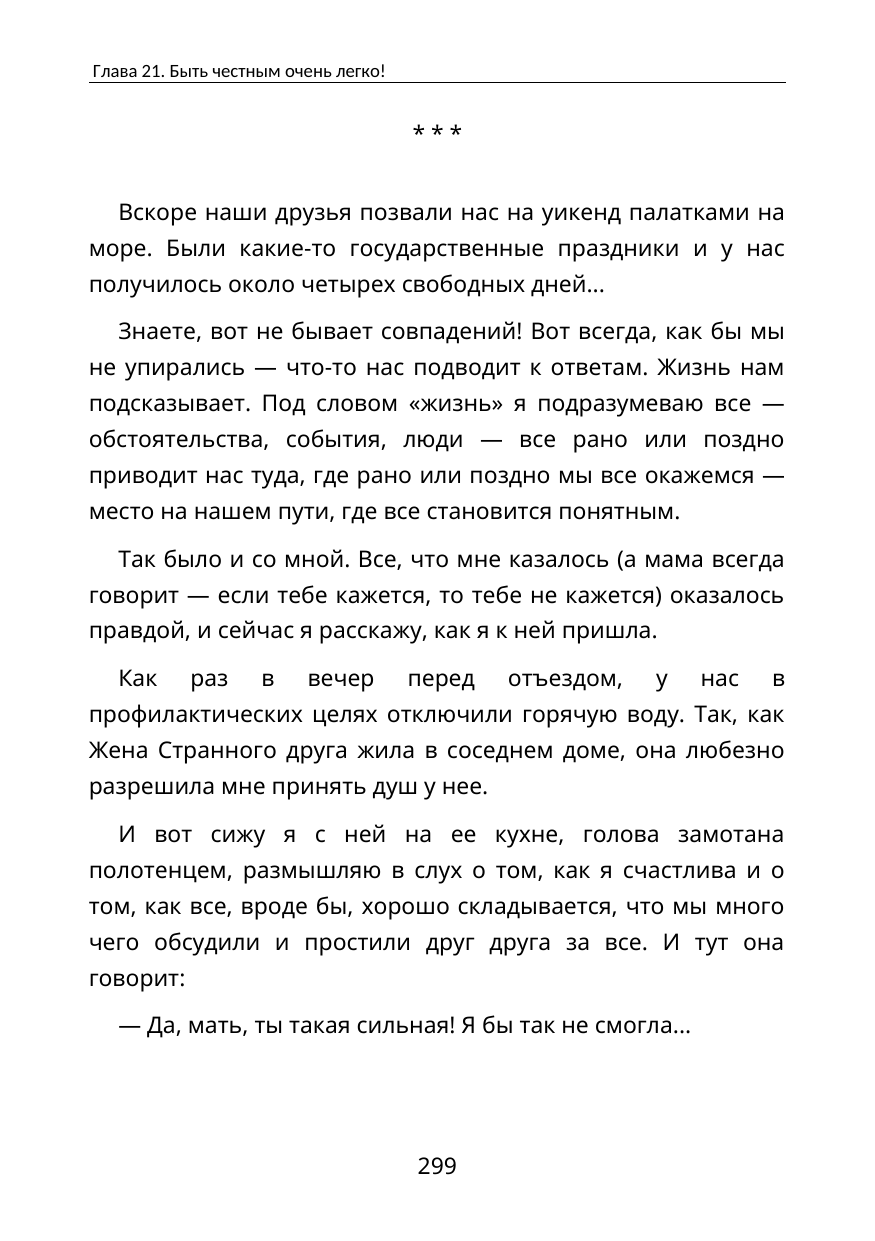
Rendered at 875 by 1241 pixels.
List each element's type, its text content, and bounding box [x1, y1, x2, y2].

text — Да, мать, ты такая сильная! Я бы так не смогла... [88, 1009, 786, 1040]
text Вскоре наши друзья позвали нас на уикенд палатками на море. Были какие-то государственные праздники и у нас получилось около четырех свободных дней... [88, 196, 786, 299]
text Как раз в вечер перед отъездом, у нас в профилактических целях отключили горячую воду. Так, как Жена Странного друга жила в соседнем доме, она любезно разрешила мне принять душ у нее. [88, 662, 786, 801]
text Знаете, вот не бывает совпадений! Вот всегда, как бы мы не упирались — что-то нас подводит к ответам. Жизнь нам подсказывает. Под словом «жизнь» я подразумеваю все — обстоятельства, события, люди — все рано или поздно приводит нас туда, где рано или поздно мы все окажемся — место на нашем пути, где все становится понятным. [88, 315, 786, 526]
text И вот сижу я с ней на ее кухне, голова замотана полотенцем, размышляю в слух о том, как я счастлива и о том, как все, вроде бы, хорошо складывается, что мы много чего обсудили и простили друг друга за все. И тут она говорит: [88, 818, 786, 993]
text Так было и со мной. Все, что мне казалось (а мама всегда говорит — если тебе кажется, то тебе не кажется) оказалось правдой, и сейчас я расскажу, как я к ней пришла. [88, 543, 786, 646]
subtitle * * * [88, 118, 786, 149]
